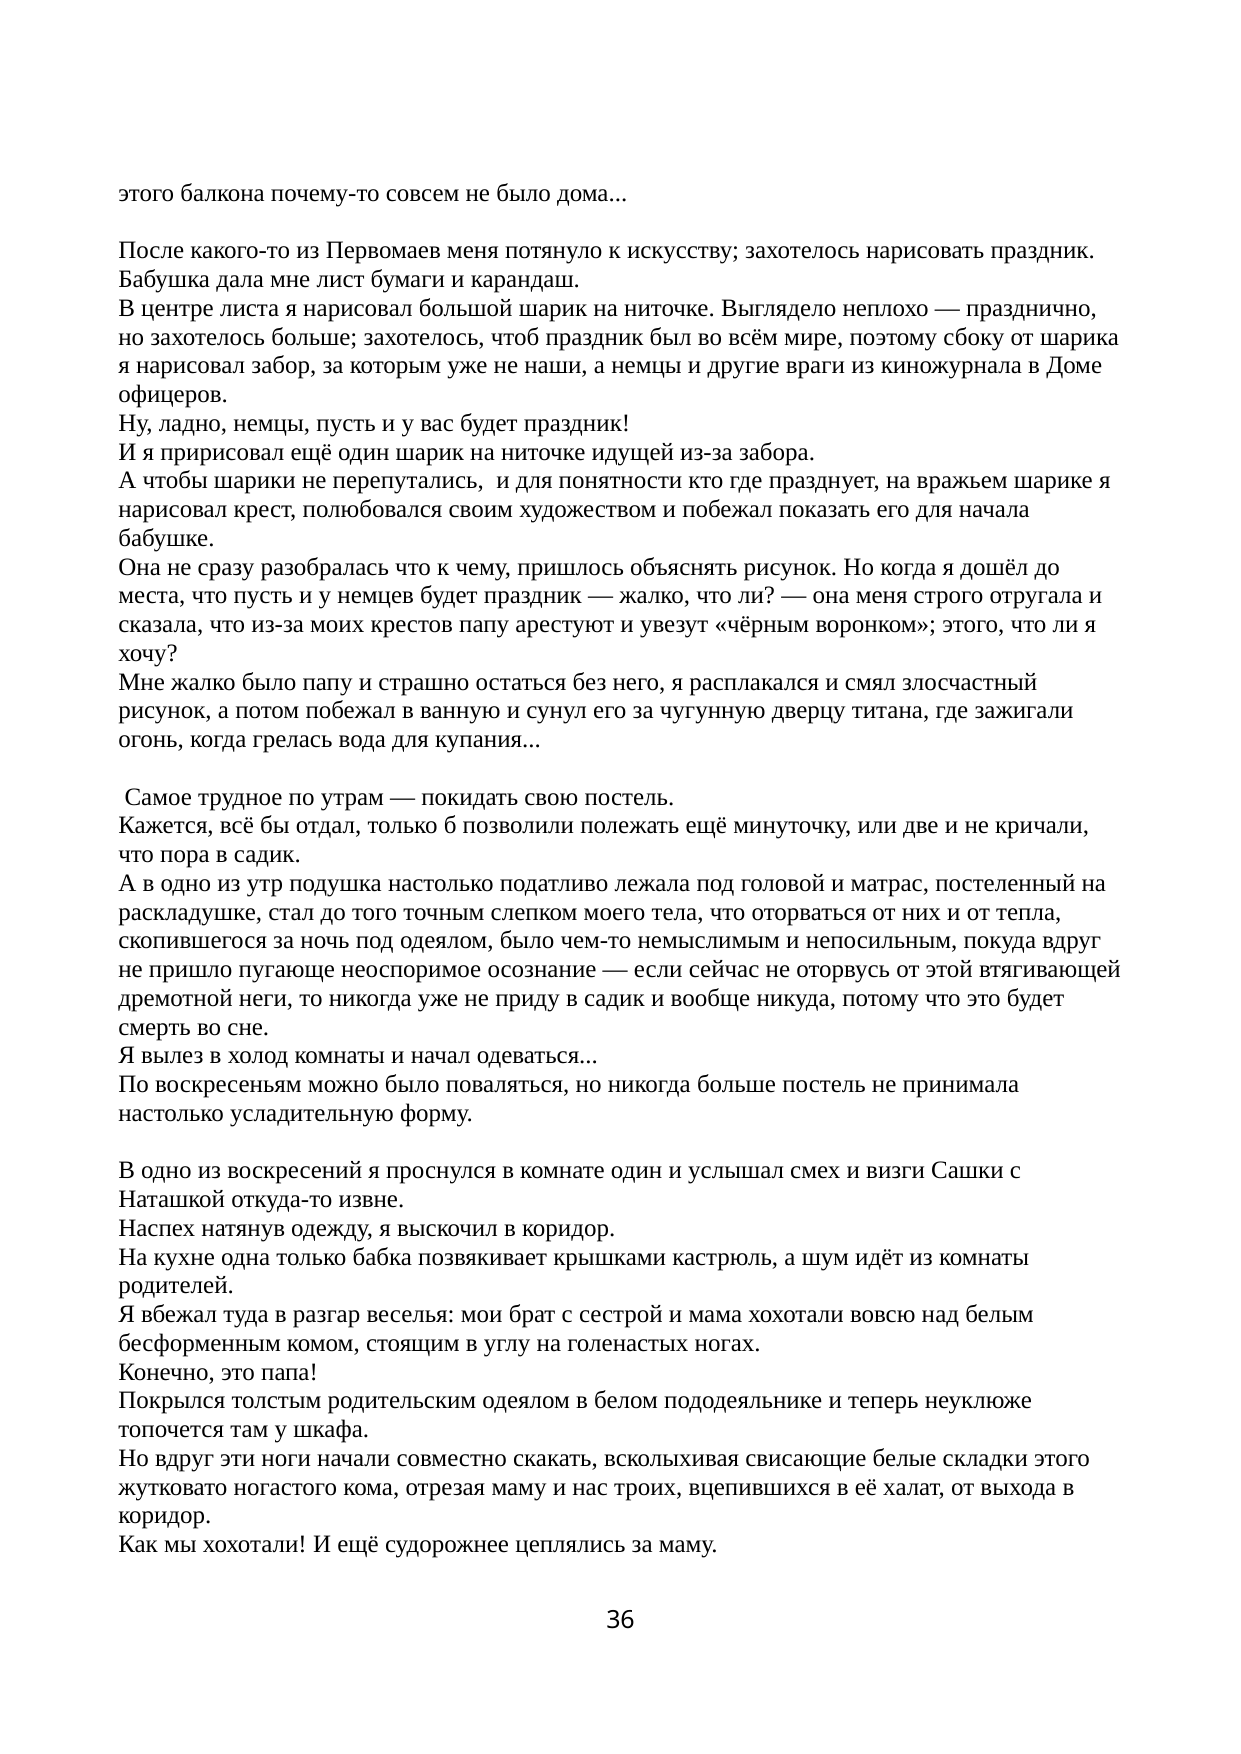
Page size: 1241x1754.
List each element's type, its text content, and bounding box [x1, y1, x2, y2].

text Конечно, это папа! [118, 1357, 1122, 1386]
text Но вдруг эти ноги начали совместно скакать, всколыхивая свисающие белые складки этого жутковато ногастого кома, отрезая маму и нас троих, вцепившихся в её халат, от выхода в коридор. [118, 1443, 1122, 1529]
text Бабушка дала мне лист бумаги и карандаш. [118, 264, 1122, 293]
text И я пририсовал ещё один шарик на ниточке идущей из-за забора. [118, 437, 1122, 466]
text Кажется, всё бы отдал, только б позволили полежать ещё минуточку, или две и не кричали, что пора в садик. [118, 811, 1122, 868]
text Как мы хохотали! И ещё судорожнее цеплялись за маму. [118, 1529, 1122, 1558]
text Мне жалко было папу и страшно остаться без него, я расплакался и смял злосчастный рисунок, а потом побежал в ванную и сунул его за чугунную дверцу титана, где зажигали огонь, когда грелась вода для купания... [118, 667, 1122, 753]
text В одно из воскресений я проснулся в комнате один и услышал смех и визги Сашки с Наташкой откуда-то извне. [118, 1156, 1122, 1213]
text этого балкона почему-то совсем не было дома... [118, 178, 1122, 207]
text А чтобы шарики не перепутались, и для понятности кто где празднует, на вражьем шарике я нарисовал крест, полюбовался своим художеством и побежал показать его для начала бабушке. [118, 466, 1122, 552]
text По воскресеньям можно было поваляться, но никогда больше постель не принимала настолько усладительную форму. [118, 1069, 1122, 1127]
text Она не сразу разобралась что к чему, пришлось объяснять рисунок. Но когда я дошёл до места, что пусть и у немцев будет праздник — жалко, что ли? — она меня строго отругала и сказала, что из-за моих крестов папу арестуют и увезут «чёрным воронком»; этого, что ли я хочу? [118, 552, 1122, 667]
text После какого-то из Первомаев меня потянуло к искусству; захотелось нарисовать праздник. [118, 236, 1122, 264]
text Я вылез в холод комнаты и начал одеваться... [118, 1041, 1122, 1069]
text А в одно из утр подушка настолько податливо лежала под головой и матрас, постеленный на раскладушке, стал до того точным слепком моего тела, что оторваться от них и от тепла, скопившегося за ночь под одеялом, было чем-то немыслимым и непосильным, покуда вдруг не пришло пугающе неоспоримое осознание — если сейчас не оторвусь от этой втягивающей дремотной неги, то никогда уже не приду в садик и вообще никуда, потому что это будет смерть во сне. [118, 868, 1122, 1041]
text В центре листа я нарисовал большой шарик на ниточке. Выглядело неплохо — празднично, но захотелось больше; захотелось, чтоб праздник был во всём мире, поэтому сбоку от шарика я нарисовал забор, за которым уже не наши, а немцы и другие враги из киножурнала в Доме офицеров. [118, 293, 1122, 408]
text Покрылся толстым родительским одеялом в белом пододеяльнике и теперь неуклюже топочется там у шкафа. [118, 1386, 1122, 1443]
text Наспех натянув одежду, я выскочил в коридор. [118, 1213, 1122, 1242]
text Самое трудное по утрам — покидать свою постель. [118, 782, 1122, 811]
text На кухне одна только бабка позвякивает крышками кастрюль, а шум идёт из комнаты родителей. [118, 1242, 1122, 1299]
text Ну, ладно, немцы, пусть и у вас будет праздник! [118, 408, 1122, 437]
text Я вбежал туда в разгар веселья: мои брат с сестрой и мама хохотали вовсю над белым бесформенным комом, стоящим в углу на голенастых ногах. [118, 1299, 1122, 1357]
